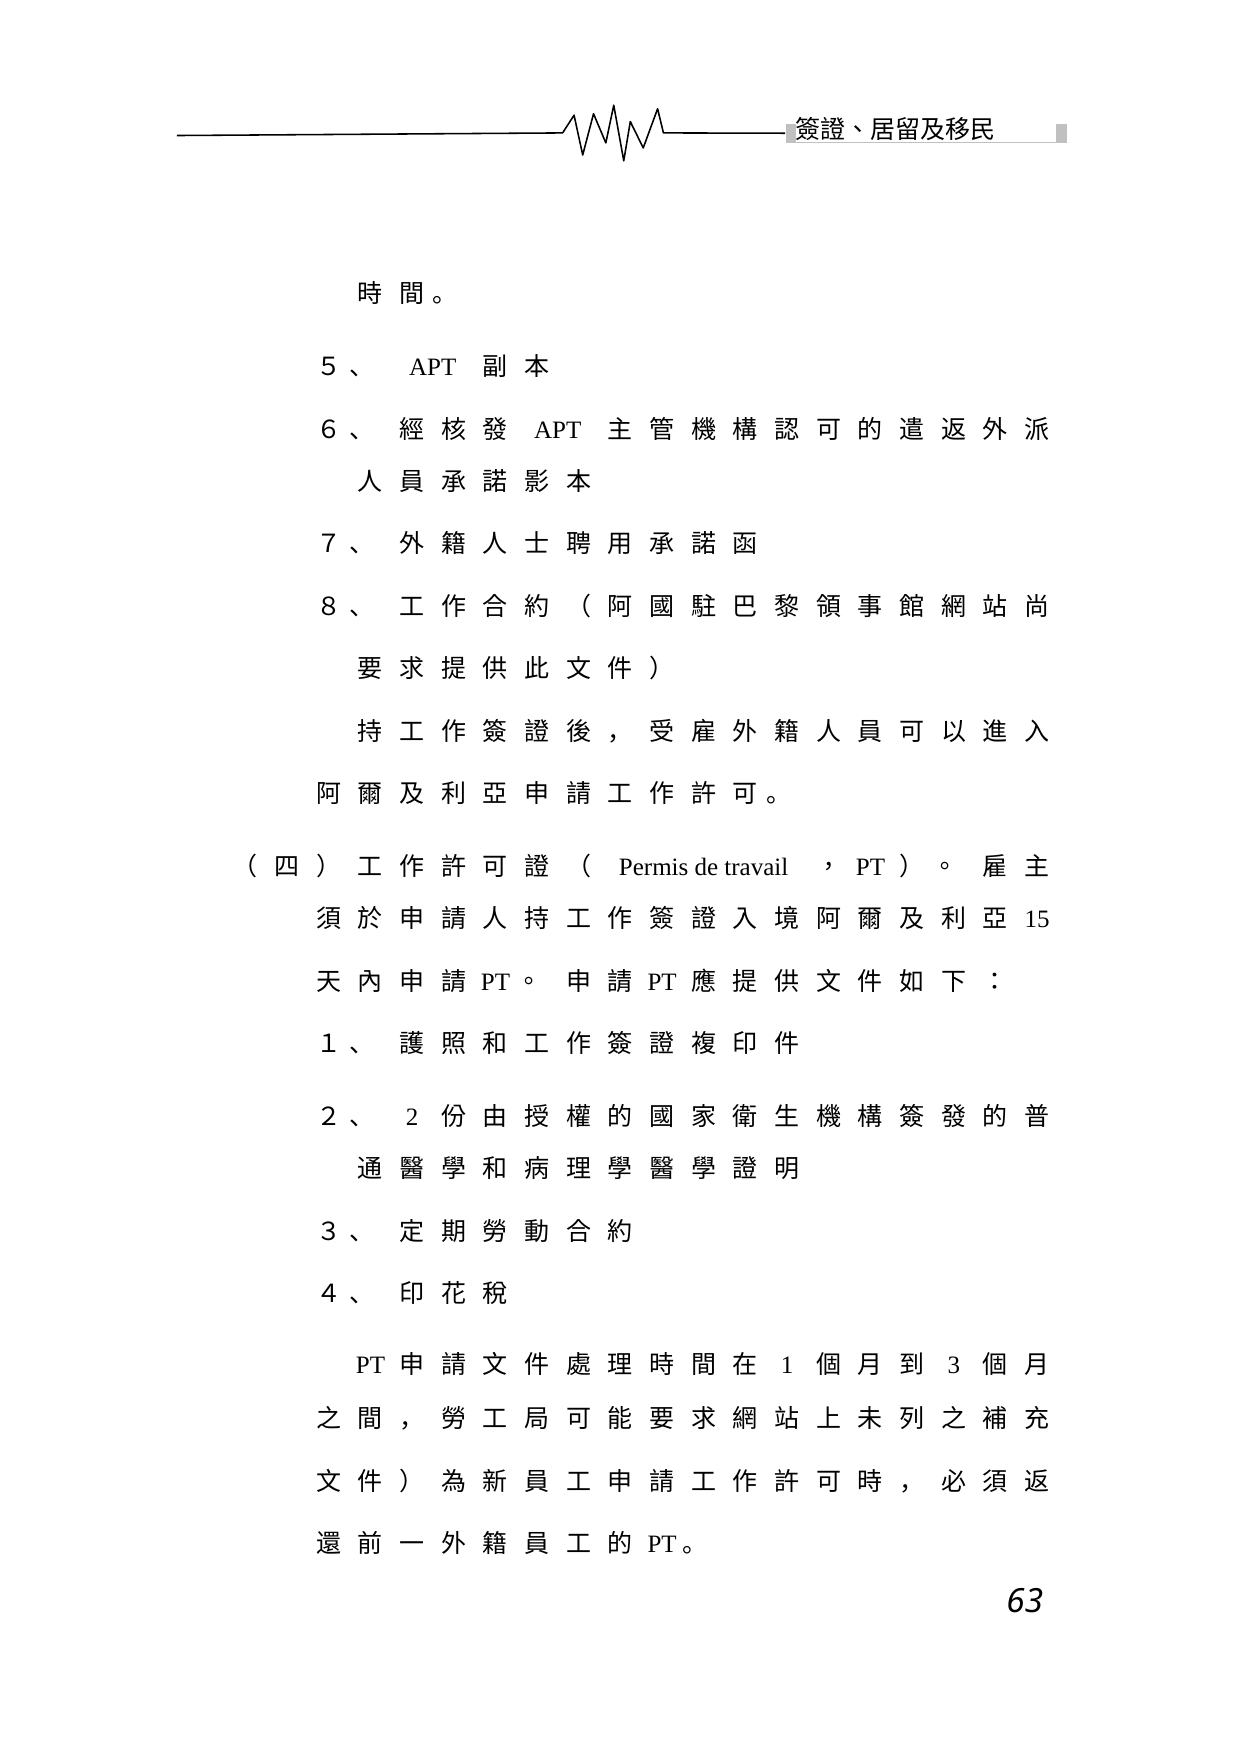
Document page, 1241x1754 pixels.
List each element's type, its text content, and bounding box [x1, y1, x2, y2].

text ２、2份由授權的國家衛生機構簽發的普通醫學和病理學醫學證明 [281, 1063, 1058, 1188]
text 持工作簽證後，受雇外籍人員可以進入阿爾及利亞申請工作許可。 [281, 688, 1058, 813]
text PT申請文件處理時間在1個月到3個月之間，勞工局可能要求網站上未列之補充文件）為新員工申請工作許可時，必須返還前一外籍員工的PT。 [281, 1313, 1058, 1563]
text １、護照和工作簽證複印件 [281, 1000, 1058, 1063]
text ６、經核發APT主管機構認可的遣返外派人員承諾影本 [281, 375, 1058, 500]
text ３、定期勞動合約 [281, 1188, 1058, 1250]
text ４、印花稅 [281, 1250, 1058, 1313]
text ５、APT副本 [281, 313, 1058, 375]
text ８、工作合約（阿國駐巴黎領事館網站尚要求提供此文件） [281, 563, 1058, 688]
text （四）工作許可證（Permis de travail，PT）。雇主須於申請人持工作簽證入境阿爾及利亞15天內申請PT。申請PT應提供文件如下： [207, 813, 1058, 1000]
text 時間。 [281, 250, 1058, 313]
text ７、外籍人士聘用承諾函 [281, 500, 1058, 563]
